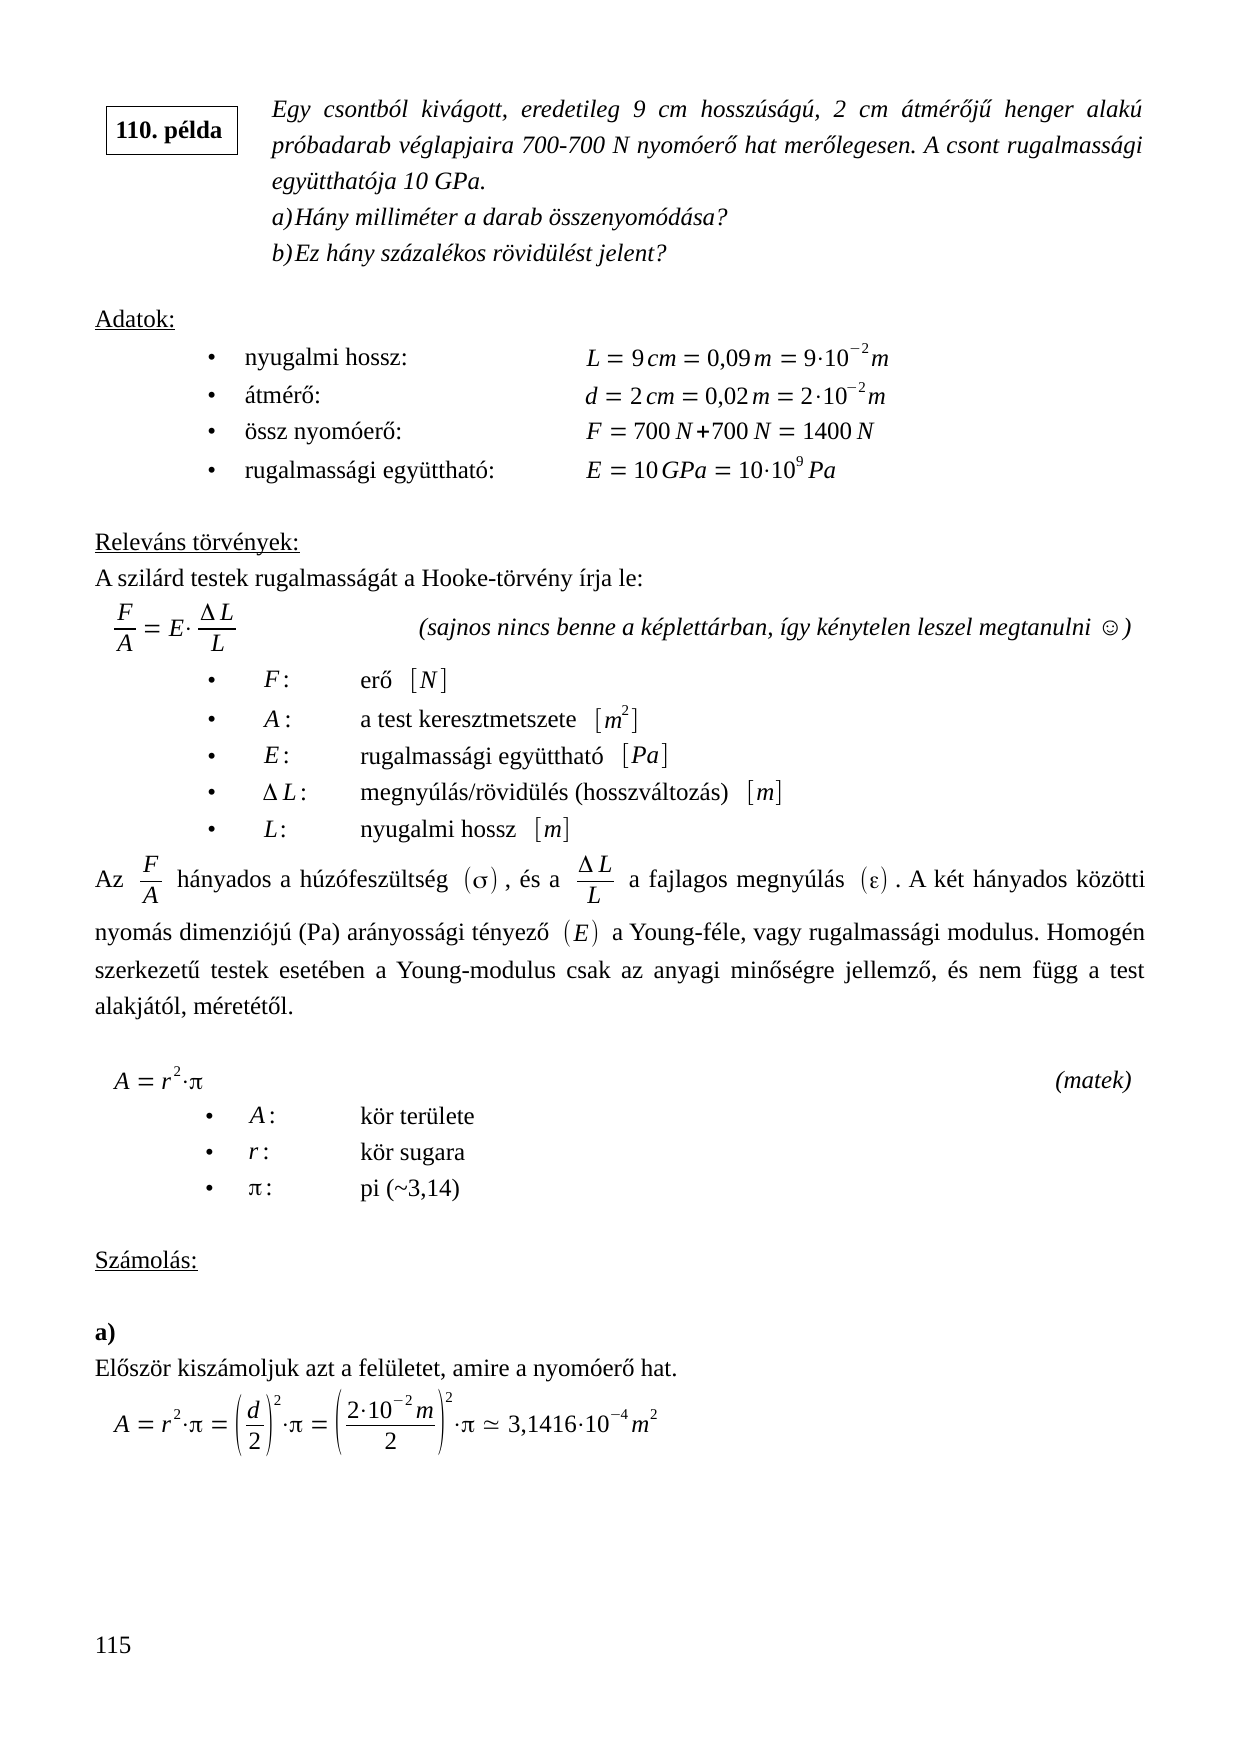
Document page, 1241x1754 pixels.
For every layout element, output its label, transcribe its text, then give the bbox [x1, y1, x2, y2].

text A szilárd testek rugalmasságát a Hooke-törvény írja le: [94, 563, 1146, 591]
text Először kiszámoljuk azt a felületet, amire a nyomóerő hat. [94, 1353, 1146, 1381]
list erő [207, 665, 1146, 694]
text [107, 107, 237, 154]
text a) [94, 1317, 1146, 1345]
list össz nyomóerő: [207, 416, 1146, 445]
list kör sugara [205, 1137, 1146, 1166]
text Releváns törvények: [94, 527, 1146, 556]
list a test keresztmetszete [207, 702, 1146, 734]
text (sajnos nincs benne a képlettárban, így kénytelen leszel megtanulni ☺) [94, 599, 1146, 658]
list kör területe [205, 1101, 1146, 1130]
text Egy csontból kivágott, eredetileg 9 cm hosszúságú, 2 cm átmérőjű henger alakú próbadarab véglapjaira 700-700 N nyomóerő hat merőlegesen. A csont rugalmassági együtthatója 10 GPa. [272, 94, 1146, 195]
list Ez hány százalékos rövidülést jelent? [272, 238, 1146, 267]
text Számolás: [94, 1245, 1146, 1273]
list nyugalmi hossz: [207, 339, 1146, 371]
list Hány milliméter a darab összenyomódása? [272, 202, 1146, 231]
list rugalmassági együttható: [207, 452, 1146, 484]
list megnyúlás/rövidülés (hosszváltozás) [207, 777, 1146, 807]
list pi (~3,14) [205, 1173, 1146, 1202]
list rugalmassági együttható [207, 741, 1146, 770]
subtitle 110. példa [115, 115, 228, 144]
list átmérő: [207, 378, 1146, 409]
text (matek) [94, 1063, 1146, 1094]
text Adatok: [94, 304, 1146, 332]
list nyugalmi hossz [207, 814, 1146, 844]
text Az hányados a húzófeszültség , és a a fajlagos megnyúlás . A két hányados közötti nyomás dimenziójú (Pa) arányossági tényező a Young-féle, vagy rugalmassági modulus. Homogén szerkezetű testek esetében a Young-modulus csak az anyagi minőségre jellemző, és nem függ a test alakjától, méretétől. [94, 851, 1146, 1019]
